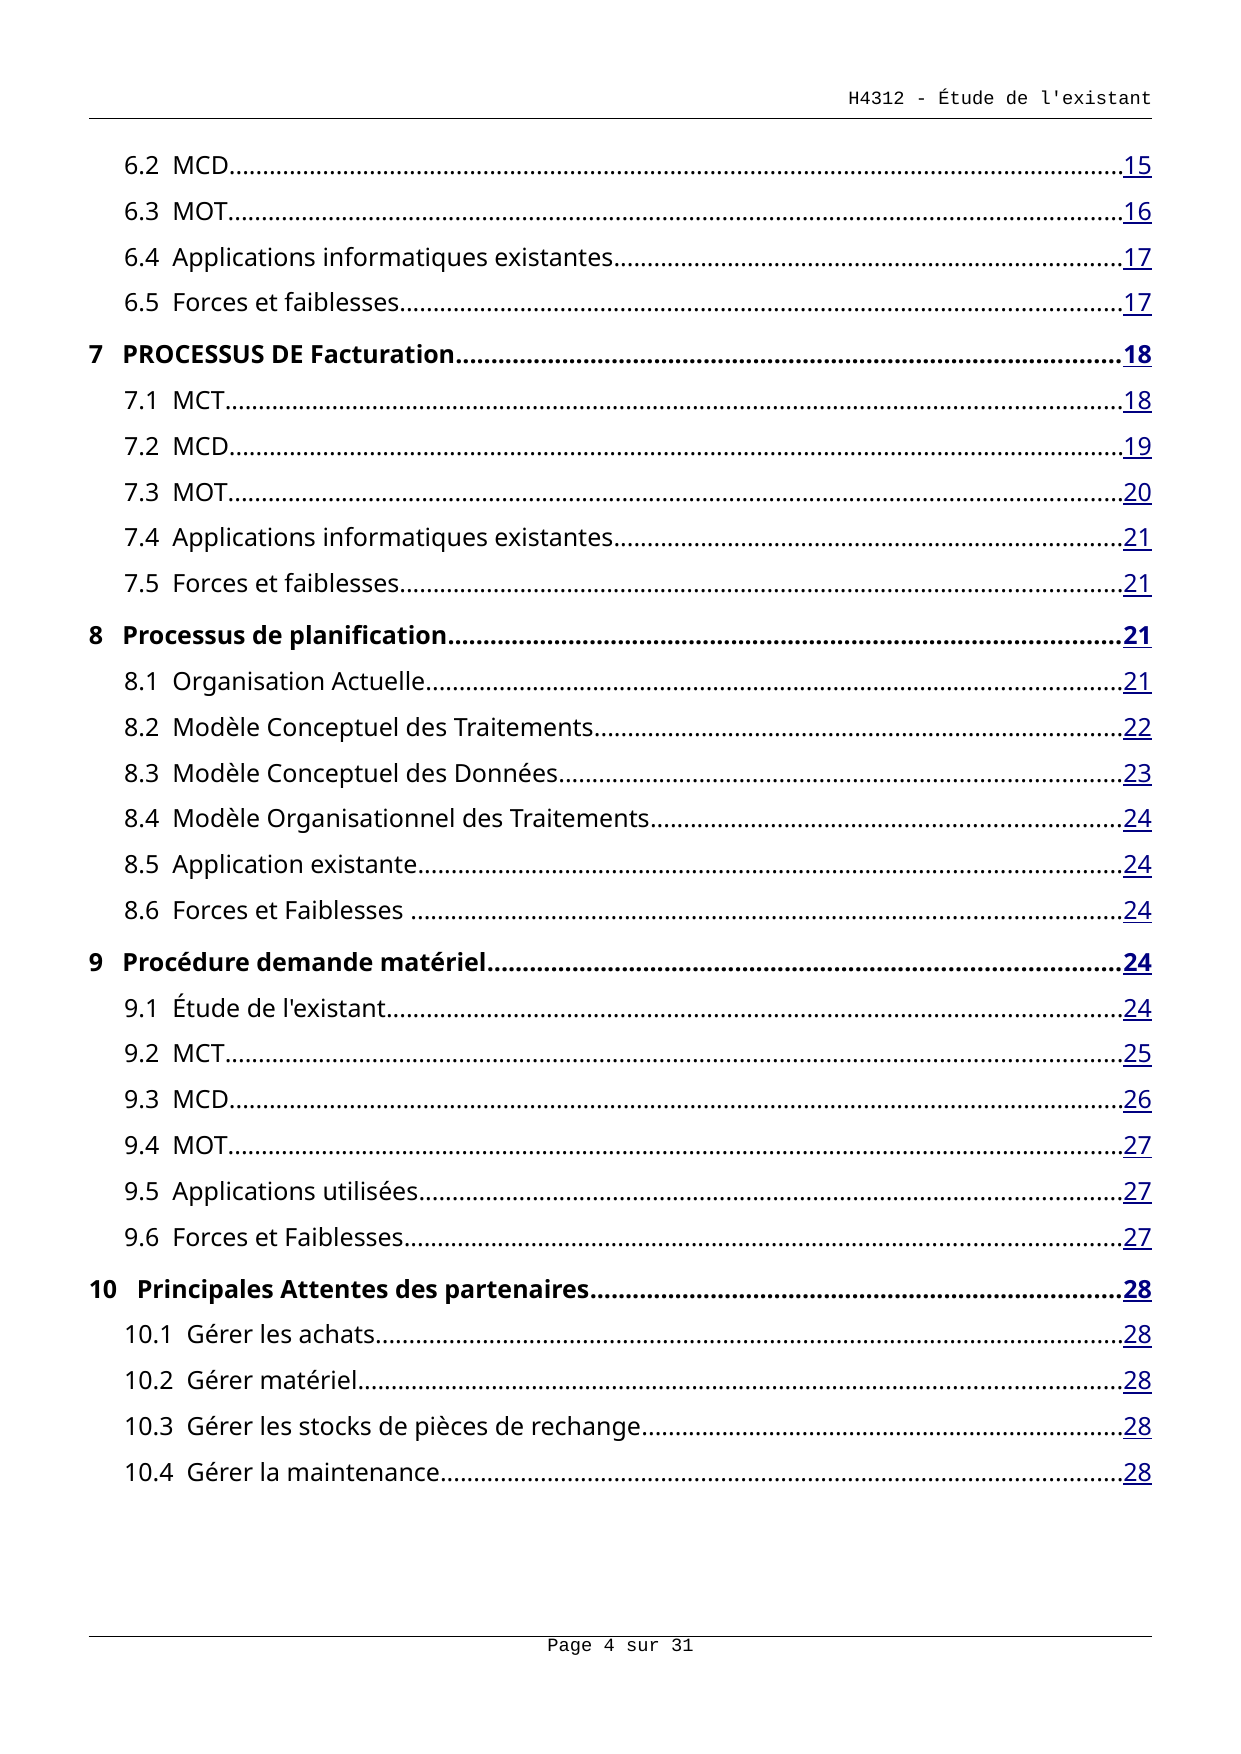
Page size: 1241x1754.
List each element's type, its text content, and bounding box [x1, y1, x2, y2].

text 6.3 MOT 16 [124, 193, 1152, 227]
text 8.6 Forces et Faiblesses 24 [124, 893, 1152, 927]
text 9.6 Forces et Faiblesses 27 [124, 1219, 1152, 1253]
text 10.1 Gérer les achats 28 [124, 1317, 1152, 1351]
text 10.4 Gérer la maintenance 28 [124, 1454, 1152, 1489]
text 10.2 Gérer matériel 28 [124, 1363, 1152, 1397]
text 7.1 MCT 18 [124, 383, 1152, 417]
text 9 Procédure demande matériel 24 [88, 944, 1152, 978]
text 8.2 Modèle Conceptuel des Traitements 22 [124, 709, 1152, 743]
text 10 Principales Attentes des partenaires 28 [88, 1271, 1152, 1305]
text 9.1 Étude de l'existant 24 [124, 990, 1152, 1024]
text 8 Processus de planification 21 [88, 618, 1152, 652]
text 9.3 MCD 26 [124, 1082, 1152, 1116]
text 8.1 Organisation Actuelle 21 [124, 663, 1152, 698]
text 6.4 Applications informatiques existantes 17 [124, 239, 1152, 273]
text 7.3 MOT 20 [124, 474, 1152, 508]
text 7.2 MCD 19 [124, 428, 1152, 462]
text 9.2 MCT 25 [124, 1036, 1152, 1070]
text 7 PROCESSUS DE Facturation 18 [88, 337, 1152, 371]
text 9.4 MOT 27 [124, 1128, 1152, 1162]
text 10.3 Gérer les stocks de pièces de rechange 28 [124, 1409, 1152, 1443]
text 6.5 Forces et faiblesses 17 [124, 285, 1152, 319]
text 6.2 MCD 15 [124, 147, 1152, 182]
text 9.5 Applications utilisées 27 [124, 1174, 1152, 1208]
text 8.5 Application existante 24 [124, 847, 1152, 881]
text 7.4 Applications informatiques existantes 21 [124, 520, 1152, 554]
text 8.3 Modèle Conceptuel des Données 23 [124, 755, 1152, 789]
text 7.5 Forces et faiblesses 21 [124, 566, 1152, 600]
text 8.4 Modèle Organisationnel des Traitements 24 [124, 801, 1152, 835]
